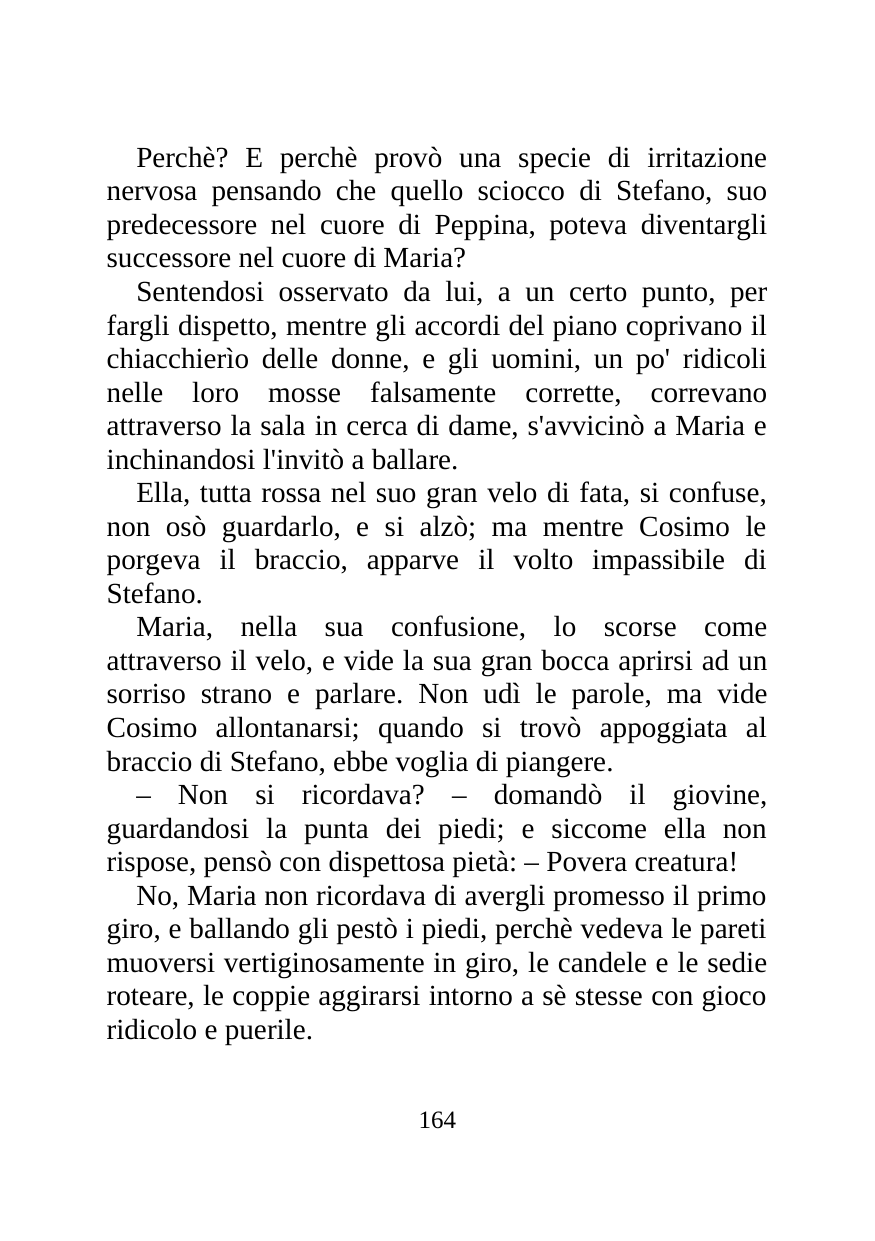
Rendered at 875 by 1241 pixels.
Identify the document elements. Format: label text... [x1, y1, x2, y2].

text Sentendosi osservato da lui, a un certo punto, per fargli dispetto, mentre gli accordi del piano coprivano il chiacchierìo delle donne, e gli uomini, un po' ridicoli nelle loro mosse falsamente corrette, correvano attraverso la sala in cerca di dame, s'avvicinò a Maria e inchinandosi l'invitò a ballare. [106, 274, 768, 475]
text Maria, nella sua confusione, lo scorse come attraverso il velo, e vide la sua gran bocca aprirsi ad un sorriso strano e parlare. Non udì le parole, ma vide Cosimo allontanarsi; quando si trovò appoggiata al braccio di Stefano, ebbe voglia di piangere. [106, 609, 768, 777]
text – Non si ricordava? – domandò il giovine, guardandosi la punta dei piedi; e siccome ella non rispose, pensò con dispettosa pietà: – Povera creatura! [106, 777, 768, 878]
text No, Maria non ricordava di avergli promesso il primo giro, e ballando gli pestò i piedi, perchè vedeva le pareti muoversi vertiginosamente in giro, le candele e le sedie roteare, le coppie aggirarsi intorno a sè stesse con gioco ridicolo e puerile. [106, 878, 768, 1046]
text Ella, tutta rossa nel suo gran velo di fata, si confuse, non osò guardarlo, e si alzò; ma mentre Cosimo le porgeva il braccio, apparve il volto impassibile di Stefano. [106, 475, 768, 609]
text Perchè? E perchè provò una specie di irritazione nervosa pensando che quello sciocco di Stefano, suo predecessore nel cuore di Peppina, poteva diventargli successore nel cuore di Maria? [106, 140, 768, 274]
